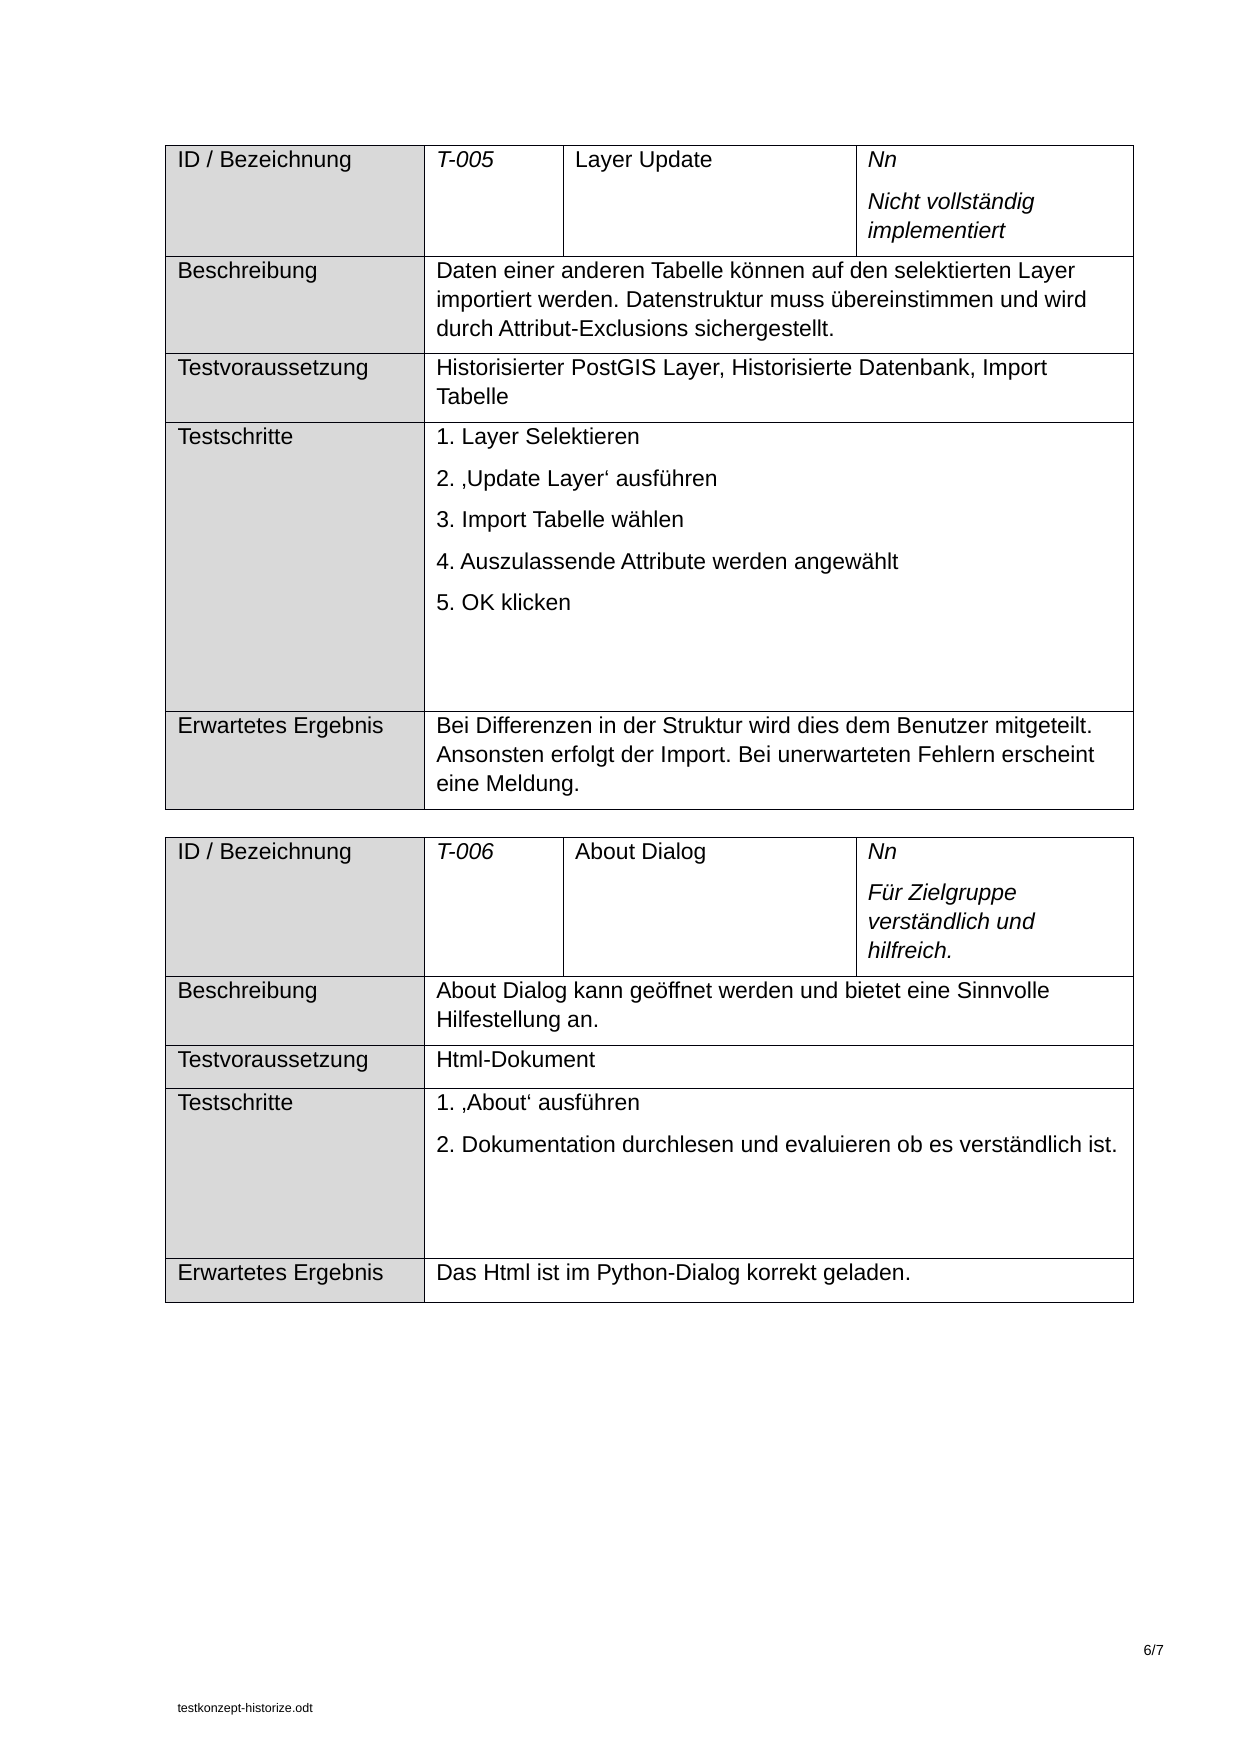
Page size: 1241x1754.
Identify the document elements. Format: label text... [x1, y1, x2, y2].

table_header About Dialog [564, 838, 856, 976]
table_header T-006 [425, 838, 563, 976]
table_header Nn Für Zielgruppe verständlich und hilfreich. [857, 838, 1133, 976]
table_cell Beschreibung [166, 257, 424, 353]
table_cell Testvoraussetzung [166, 354, 424, 422]
table_header Nn Nicht vollständig implementiert [857, 146, 1133, 256]
table_cell 1. Layer Selektieren 2. ‚Update Layer‘ ausführen 3. Import Tabelle wählen 4. Auszulassende Attribute werden angewählt 5. OK klicken [425, 423, 1133, 711]
table_cell Html-Dokument [425, 1046, 1133, 1088]
table_header Layer Update [564, 146, 856, 256]
table_header ID / Bezeichnung [166, 146, 424, 256]
table_cell Testschritte [166, 423, 424, 711]
table_cell Beschreibung [166, 977, 424, 1045]
table_cell Bei Differenzen in der Struktur wird dies dem Benutzer mitgeteilt. Ansonsten erfolgt der Import. Bei unerwarteten Fehlern erscheint eine Meldung. [425, 712, 1133, 809]
table_cell Erwartetes Ergebnis [166, 1259, 424, 1302]
table_header ID / Bezeichnung [166, 838, 424, 976]
table_cell Erwartetes Ergebnis [166, 712, 424, 809]
table_cell 1. ‚About‘ ausführen 2. Dokumentation durchlesen und evaluieren ob es verständlich ist. [425, 1089, 1133, 1258]
table_cell About Dialog kann geöffnet werden und bietet eine Sinnvolle Hilfestellung an. [425, 977, 1133, 1045]
table_cell Das Html ist im Python-Dialog korrekt geladen. [425, 1259, 1133, 1302]
table_cell Daten einer anderen Tabelle können auf den selektierten Layer importiert werden. Datenstruktur muss übereinstimmen und wird durch Attribut-Exclusions sichergestellt. [425, 257, 1133, 353]
table_cell Historisierter PostGIS Layer, Historisierte Datenbank, Import Tabelle [425, 354, 1133, 422]
table_header T-005 [425, 146, 563, 256]
table_cell Testschritte [166, 1089, 424, 1258]
table_cell Testvoraussetzung [166, 1046, 424, 1088]
